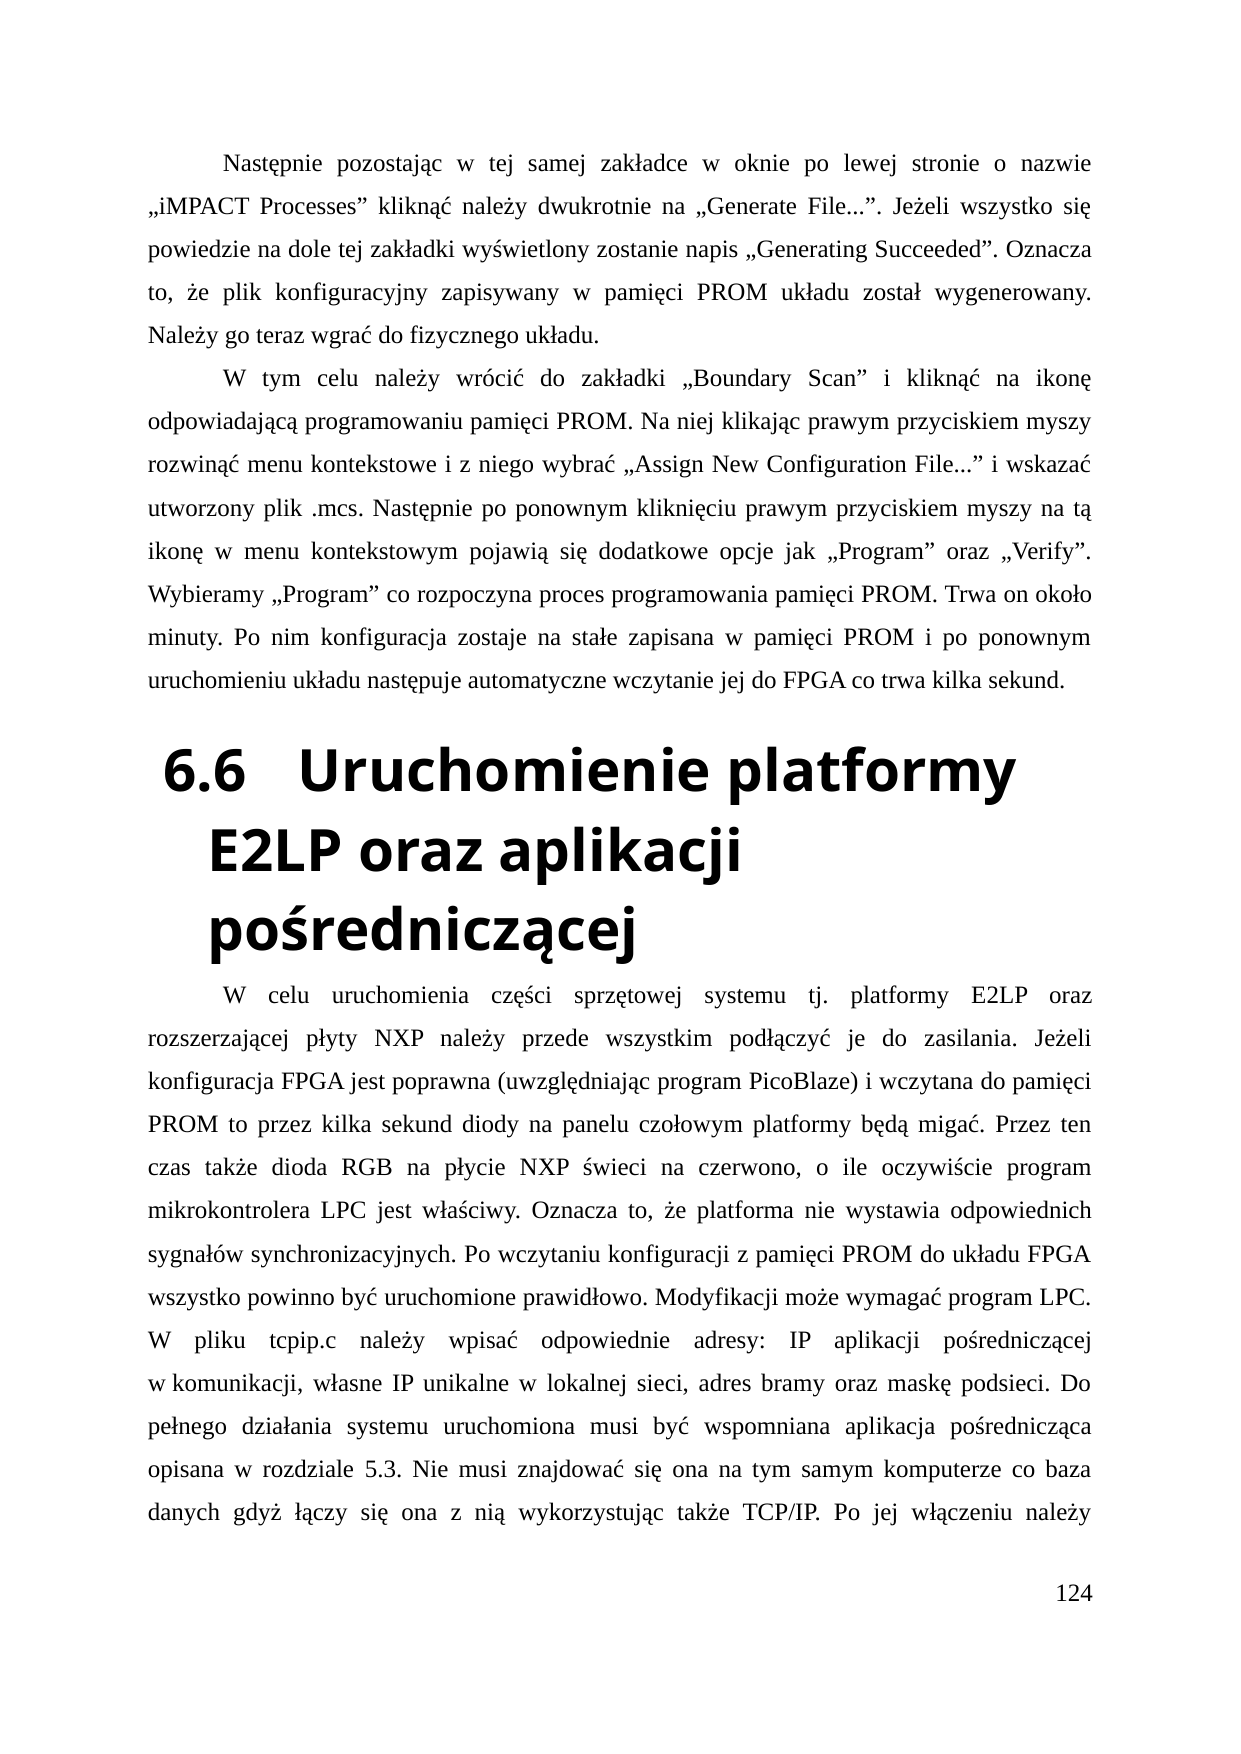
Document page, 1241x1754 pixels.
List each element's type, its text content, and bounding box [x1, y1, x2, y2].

text Następnie pozostając w tej samej zakładce w oknie po lewej stronie o nazwie „iMPACT Processes” kliknąć należy dwukrotnie na „Generate File...”. Jeżeli wszystko się powiedzie na dole tej zakładki wyświetlony zostanie napis „Generating Succeeded”. Oznacza to, że plik konfiguracyjny zapisywany w pamięci PROM układu został wygenerowany. Należy go teraz wgrać do fizycznego układu. [148, 148, 1093, 349]
subtitle Uruchomienie platformy E2LP oraz aplikacji pośredniczącej [148, 729, 1093, 967]
text W tym celu należy wrócić do zakładki „Boundary Scan” i kliknąć na ikonę odpowiadającą programowaniu pamięci PROM. Na niej klikając prawym przyciskiem myszy rozwinąć menu kontekstowe i z niego wybrać „Assign New Configuration File...” i wskazać utworzony plik .mcs. Następnie po ponownym kliknięciu prawym przyciskiem myszy na tą ikonę w menu kontekstowym pojawią się dodatkowe opcje jak „Program” oraz „Verify”. Wybieramy „Program” co rozpoczyna proces programowania pamięci PROM. Trwa on około minuty. Po nim konfiguracja zostaje na stałe zapisana w pamięci PROM i po ponownym uruchomieniu układu następuje automatyczne wczytanie jej do FPGA co trwa kilka sekund. [148, 363, 1093, 694]
text W celu uruchomienia części sprzętowej systemu tj. platformy E2LP oraz rozszerzającej płyty NXP należy przede wszystkim podłączyć je do zasilania. Jeżeli konfiguracja FPGA jest poprawna (uwzględniając program PicoBlaze) i wczytana do pamięci PROM to przez kilka sekund diody na panelu czołowym platformy będą migać. Przez ten czas także dioda RGB na płycie NXP świeci na czerwono, o ile oczywiście program mikrokontrolera LPC jest właściwy. Oznacza to, że platforma nie wystawia odpowiednich sygnałów synchronizacyjnych. Po wczytaniu konfiguracji z pamięci PROM do układu FPGA wszystko powinno być uruchomione prawidłowo. Modyfikacji może wymagać program LPC. W pliku tcpip.c należy wpisać odpowiednie adresy: IP aplikacji pośredniczącej w komunikacji, własne IP unikalne w lokalnej sieci, adres bramy oraz maskę podsieci. Do pełnego działania systemu uruchomiona musi być wspomniana aplikacja pośrednicząca opisana w rozdziale 5.3. Nie musi znajdować się ona na tym samym komputerze co baza danych gdyż łączy się ona z nią wykorzystując także TCP/IP. Po jej włączeniu należy [148, 980, 1093, 1526]
